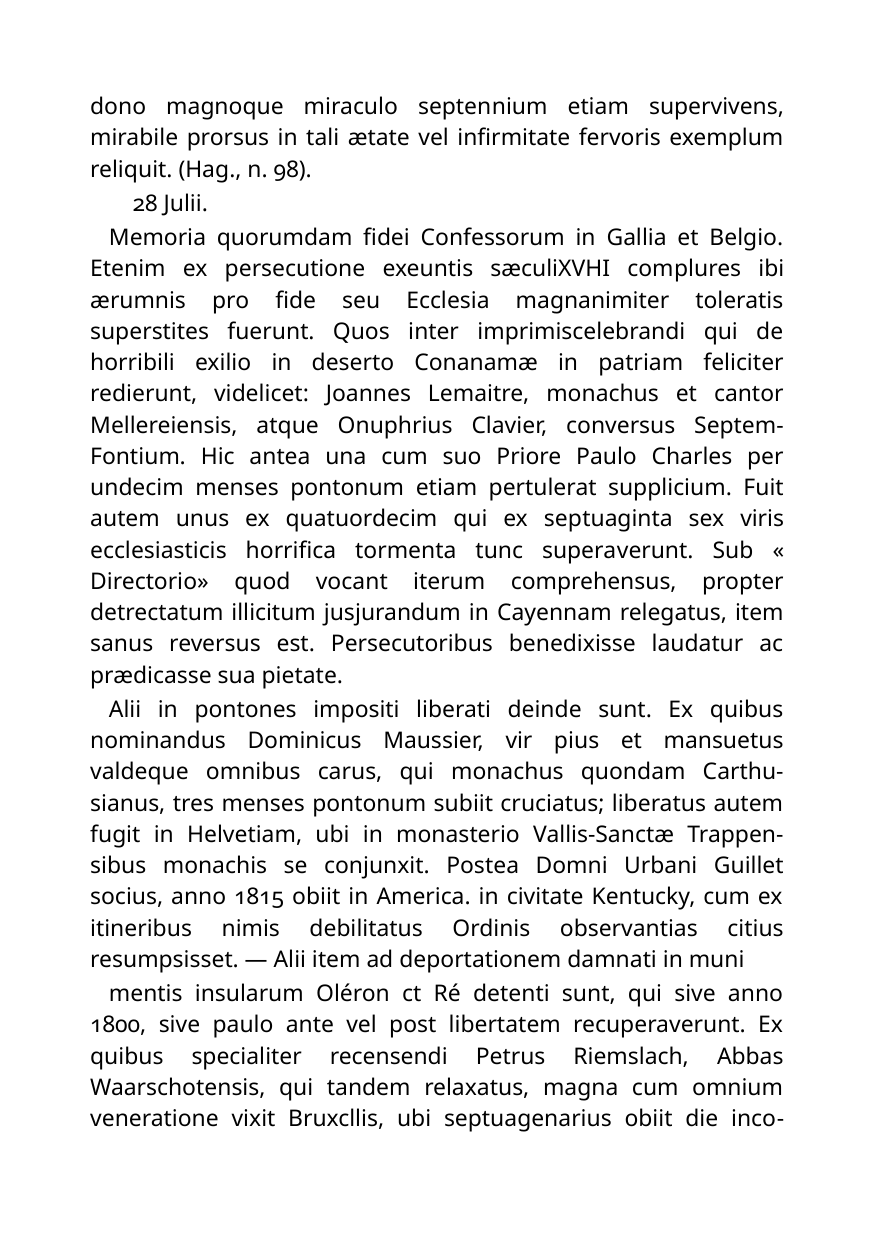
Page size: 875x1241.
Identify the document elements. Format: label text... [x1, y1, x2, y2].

text 28 Julii. [90, 187, 784, 218]
text dono magnoque miraculo septen­nium etiam supervivens, mirabile prorsus in tali ætate vel infirmitate fervoris exemplum reliquit. (Hag., n. 98). [90, 90, 784, 184]
text mentis insularum Oléron ct Ré detenti sunt, qui sive anno 1800, sive paulo ante vel post libertatem recuperaverunt. Ex quibus specialiter recensendi Petrus Riemslach, Abbas Waarschotensis, qui tandem relaxatus, magna cum omnium veneratione vixit Bruxcllis, ubi septuagenarius obiit die inco­ [90, 977, 784, 1133]
text Memoria quorumdam fidei Confessorum in Gallia et Belgio. Etenim ex persecutione exeuntis sæculiXVHI com­plures ibi ærumnis pro fide seu Ecclesia magnanimiter toleratis superstites fuerunt. Quos inter imprimiscelebrandi qui de horribili exilio in deserto Conanamæ in patriam feliciter redierunt, videlicet: Joannes Lemaitre, monachus et cantor Mellereiensis, atque Onuphrius Clavier, conversus Septem-Fontium. Hic antea una cum suo Priore Paulo Charles per undecim menses pontonum etiam pertulerat supplicium. Fuit autem unus ex quatuordecim qui ex sep­tuaginta sex viris ecclesiasticis horrifica tormenta tunc supera­verunt. Sub « Directorio» quod vocant iterum comprehensus, propter detrectatum illicitum jusjurandum in Cayennam relegatus, item sanus reversus est. Persecutoribus benedixisse laudatur ac prædicasse sua pietate. [90, 221, 784, 690]
text Alii in pontones impositi liberati deinde sunt. Ex quibus nominandus Dominicus Maussier, vir pius et mansuetus valdeque omnibus carus, qui monachus quondam Carthu- sianus, tres menses pontonum subiit cruciatus; liberatus autem fugit in Helvetiam, ubi in monasterio Vallis-Sanctæ Trappen- sibus monachis se conjunxit. Postea Domni Urbani Guillet socius, anno 1815 obiit in America. in civitate Kentucky, cum ex itineribus nimis debilitatus Ordinis observantias citius resumpsisset. — Alii item ad deportationem damnati in muni­ [90, 693, 784, 974]
